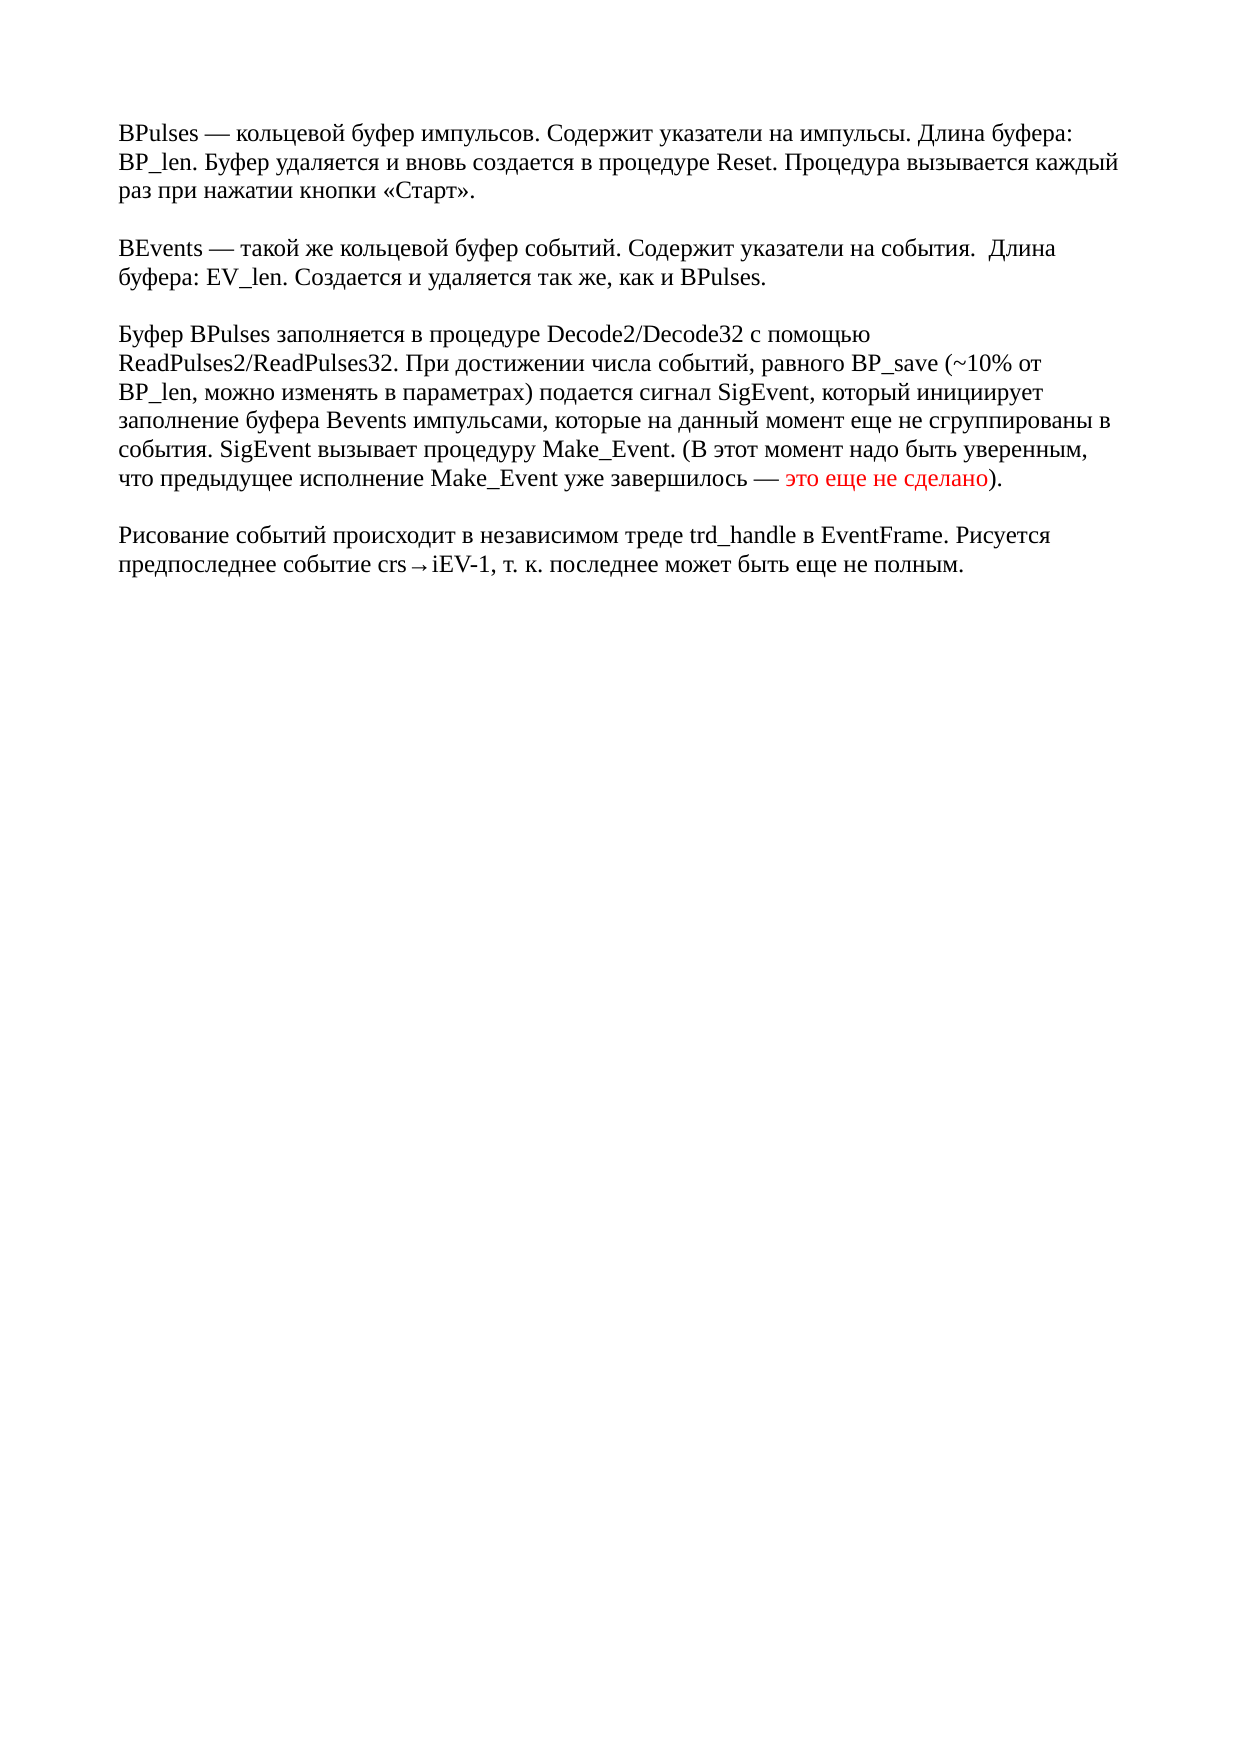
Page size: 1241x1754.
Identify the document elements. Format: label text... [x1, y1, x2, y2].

text BPulses — кольцевой буфер импульсов. Содержит указатели на импульсы. Длина буфера: BP_len. Буфер удаляется и вновь создается в процедуре Reset. Процедура вызывается каждый раз при нажатии кнопки «Старт». [118, 118, 1122, 204]
text Рисование событий происходит в независимом треде trd_handle в EventFrame. Рисуется предпоследнее событие crs→iEV-1, т. к. последнее может быть еще не полным. [118, 521, 1122, 578]
text Буфер BPulses заполняется в процедуре Decode2/Decode32 с помощью ReadPulses2/ReadPulses32. При достижении числа событий, равного BP_save (~10% от BP_len, можно изменять в параметрах) подается сигнал SigEvent, который инициирует заполнение буфера Bevents импульсами, которые на данный момент еще не сгруппированы в события. SigEvent вызывает процедуру Make_Event. (В этот момент надо быть уверенным, что предыдущее исполнение Make_Event уже завершилось — это еще не сделано). [118, 319, 1122, 492]
text BEvents — такой же кольцевой буфер событий. Содержит указатели на события. Длина буфера: EV_len. Создается и удаляется так же, как и BPulses. [118, 233, 1122, 291]
